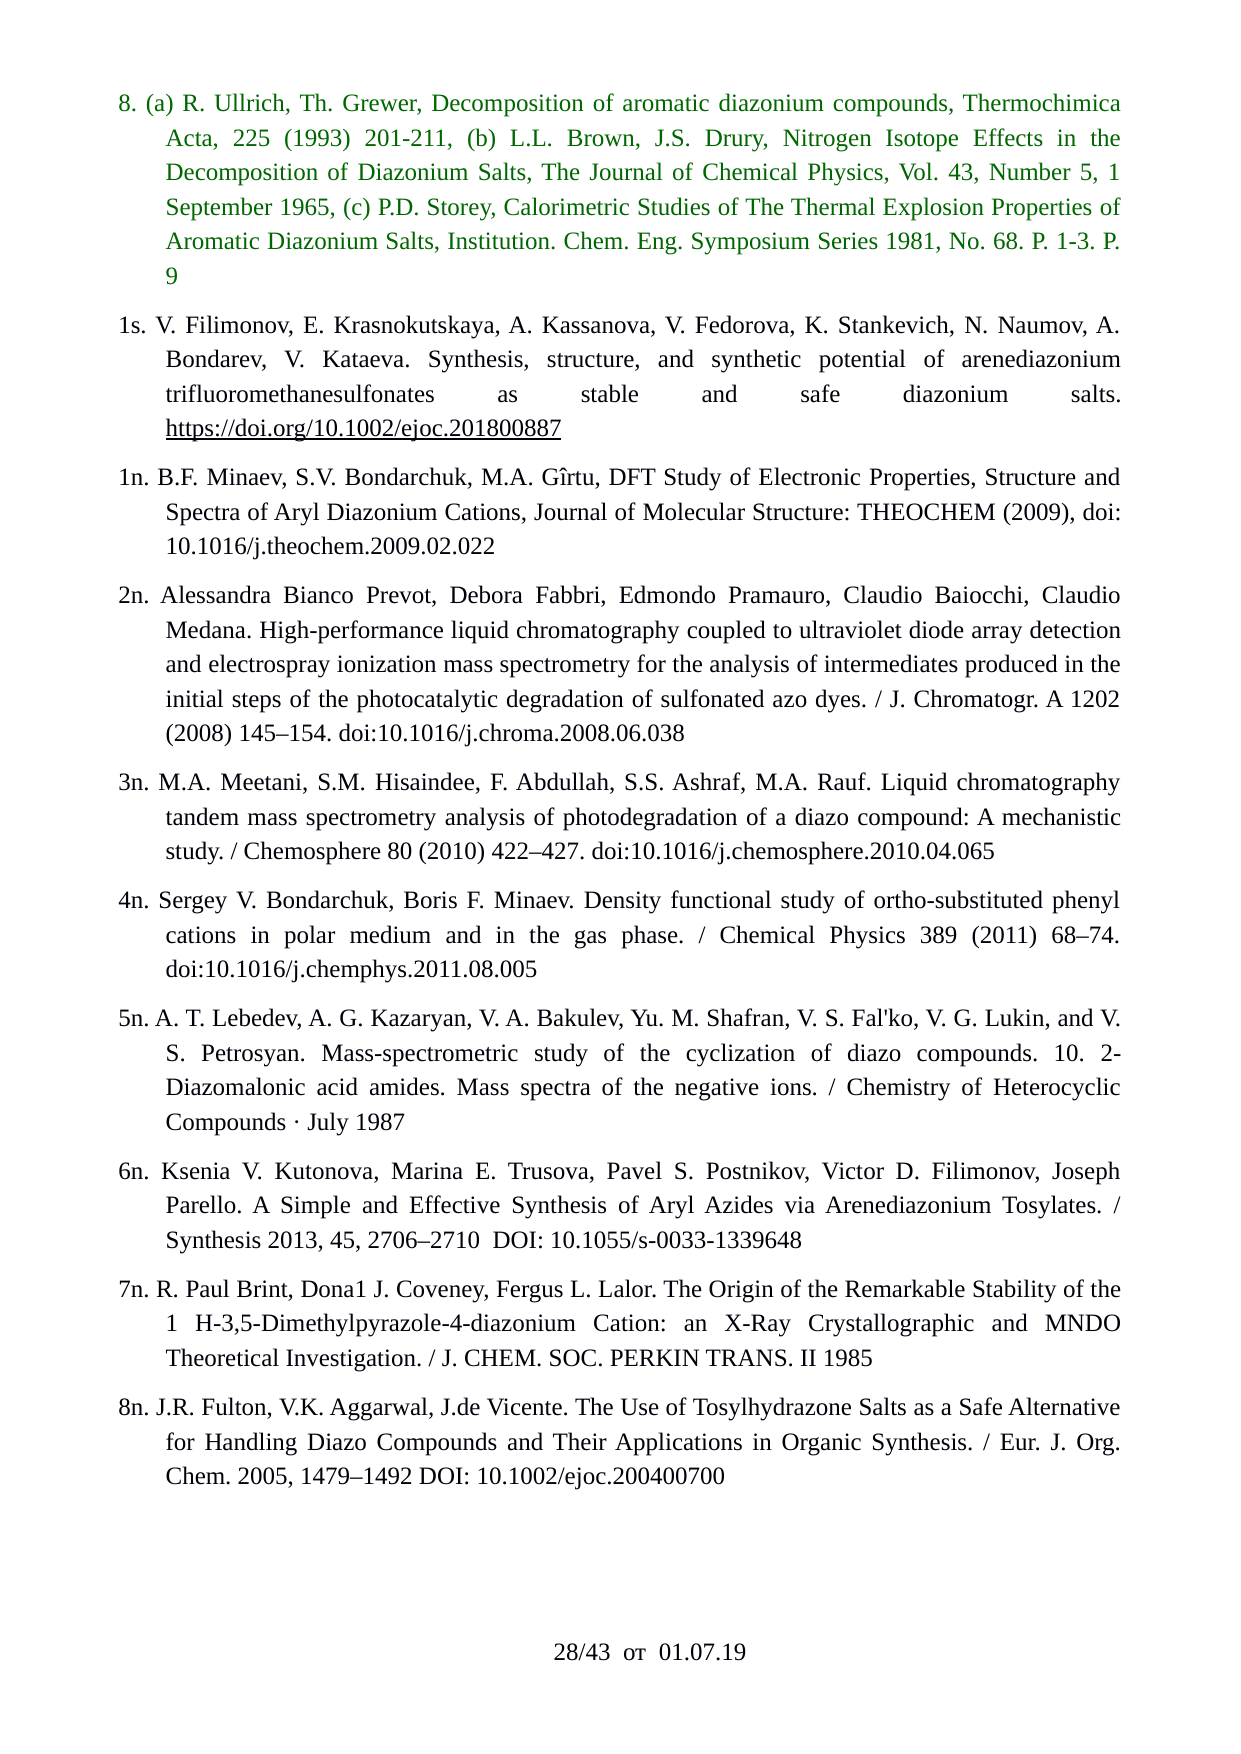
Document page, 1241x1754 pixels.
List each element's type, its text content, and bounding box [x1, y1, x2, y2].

text 8. (a) R. Ullrich, Th. Grewer, Decomposition of aromatic diazonium compounds, Thermochimica Acta, 225 (1993) 201-211, (b) L.L. Brown, J.S. Drury, Nitrogen Isotope Effects in the Decomposition of Diazonium Salts, The Journal of Chemical Physics, Vol. 43, Number 5, 1 September 1965, (c) P.D. Storey, Calorimetric Studies of The Thermal Explosion Properties of Aromatic Diazonium Salts, Institution. Chem. Eng. Symposium Series 1981, No. 68. P. 1-3. P. 9 [118, 88, 1122, 290]
text 3n. M.A. Meetani, S.M. Hisaindee, F. Abdullah, S.S. Ashraf, M.A. Rauf. Liquid chromatography tandem mass spectrometry analysis of photodegradation of a diazo compound: A mechanistic study. / Chemosphere 80 (2010) 422–427. doi:10.1016/j.chemosphere.2010.04.065 [118, 767, 1122, 865]
text 1s. V. Filimonov, E. Krasnokutskaya, A. Kassanova, V. Fedorova, K. Stankevich, N. Naumov, A. Bondarev, V. Kataeva. Synthesis, structure, and synthetic potential of arenediazonium trifluoromethanesulfonates as stable and safe diazonium salts. https://doi.org/10.1002/ejoc.201800887 [118, 310, 1122, 442]
text 4n. Sergey V. Bondarchuk, Boris F. Minaev. Density functional study of ortho-substituted phenyl cations in polar medium and in the gas phase. / Chemical Physics 389 (2011) 68–74. doi:10.1016/j.chemphys.2011.08.005 [118, 886, 1122, 983]
text 8n. J.R. Fulton, V.K. Aggarwal, J.de Vicente. The Use of Tosylhydrazone Salts as a Safe Alternative for Handling Diazo Compounds and Their Applications in Organic Synthesis. / Eur. J. Org. Chem. 2005, 1479–1492 DOI: 10.1002/ejoc.200400700 [118, 1392, 1122, 1490]
text 1n. B.F. Minaev, S.V. Bondarchuk, M.A. Gîrtu, DFT Study of Electronic Properties, Structure and Spectra of Aryl Diazonium Cations, Journal of Molecular Structure: THEOCHEM (2009), doi: 10.1016/j.theochem.2009.02.022 [118, 462, 1122, 560]
text 7n. R. Paul Brint, Dona1 J. Coveney, Fergus L. Lalor. The Origin of the Remarkable Stability of the 1 H-3,5-Dimethylpyrazole-4-diazonium Cation: an X-Ray Crystallographic and MNDO Theoretical Investigation. / J. CHEM. SOC. PERKIN TRANS. II 1985 [118, 1274, 1122, 1372]
text 5n. A. T. Lebedev, A. G. Kazaryan, V. A. Bakulev, Yu. M. Shafran, V. S. Fal'ko, V. G. Lukin, and V. S. Petrosyan. Mass-spectrometric study of the cyclization of diazo compounds. 10. 2-Diazomalonic acid amides. Mass spectra of the negative ions. / Chemistry of Heterocyclic Compounds · July 1987 [118, 1003, 1122, 1136]
text 2n. Alessandra Bianco Prevot, Debora Fabbri, Edmondo Pramauro, Claudio Baiocchi, Claudio Medana. High-performance liquid chromatography coupled to ultraviolet diode array detection and electrospray ionization mass spectrometry for the analysis of intermediates produced in the initial steps of the photocatalytic degradation of sulfonated azo dyes. / J. Chromatogr. A 1202 (2008) 145–154. doi:10.1016/j.chroma.2008.06.038 [118, 581, 1122, 747]
text 6n. Ksenia V. Kutonova, Marina E. Trusova, Pavel S. Postnikov, Victor D. Filimonov, Joseph Parello. A Simple and Effective Synthesis of Aryl Azides via Arenediazonium Tosylates. / Synthesis 2013, 45, 2706–2710 DOI: 10.1055/s-0033-1339648 [118, 1156, 1122, 1254]
